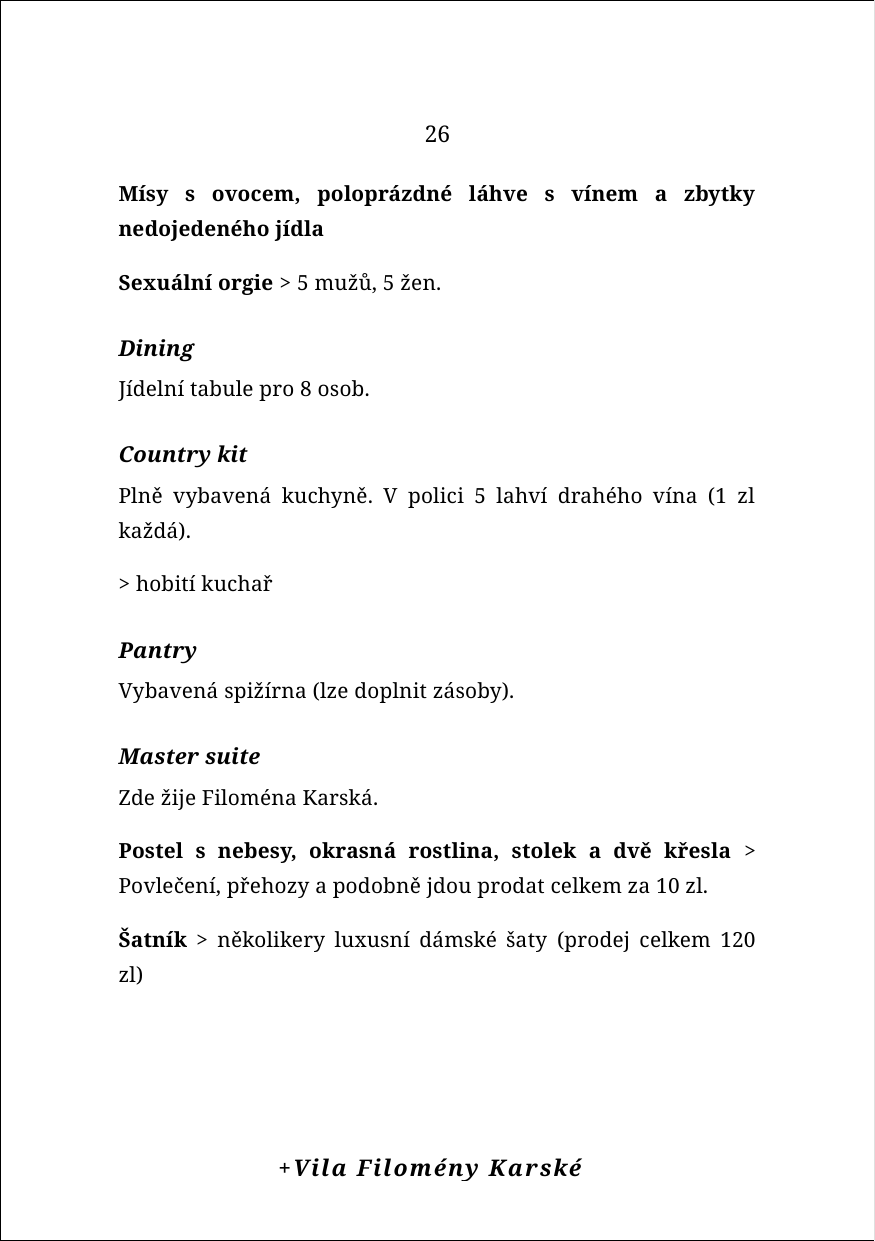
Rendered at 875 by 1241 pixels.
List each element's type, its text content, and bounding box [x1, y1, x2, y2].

text Sexuální orgie > 5 mužů, 5 žen. [118, 268, 756, 296]
text Zde žije Filoména Karská. [118, 783, 756, 811]
text Plně vybavená kuchyně. V polici 5 lahví drahého vína (1 zl každá). [118, 481, 756, 545]
text Mísy s ovocem, poloprázdné láhve s vínem a zbytky nedojedeného jídla [118, 179, 756, 243]
subtitle Pantry [118, 634, 756, 664]
subtitle Country kit [118, 439, 756, 469]
text Postel s nebesy, okrasná rostlina, stolek a dvě křesla > Povlečení, přehozy a podobně jdou prodat celkem za 10 zl. [118, 836, 756, 900]
text Jídelní tabule pro 8 osob. [118, 374, 756, 403]
subtitle Master suite [118, 741, 756, 771]
text Šatník > několikery luxusní dámské šaty (prodej celkem 120 zl) [118, 925, 756, 989]
subtitle Dining [118, 333, 756, 362]
text Vybavená spižírna (lze doplnit zásoby). [118, 676, 756, 704]
text > hobití kuchař [118, 569, 756, 598]
